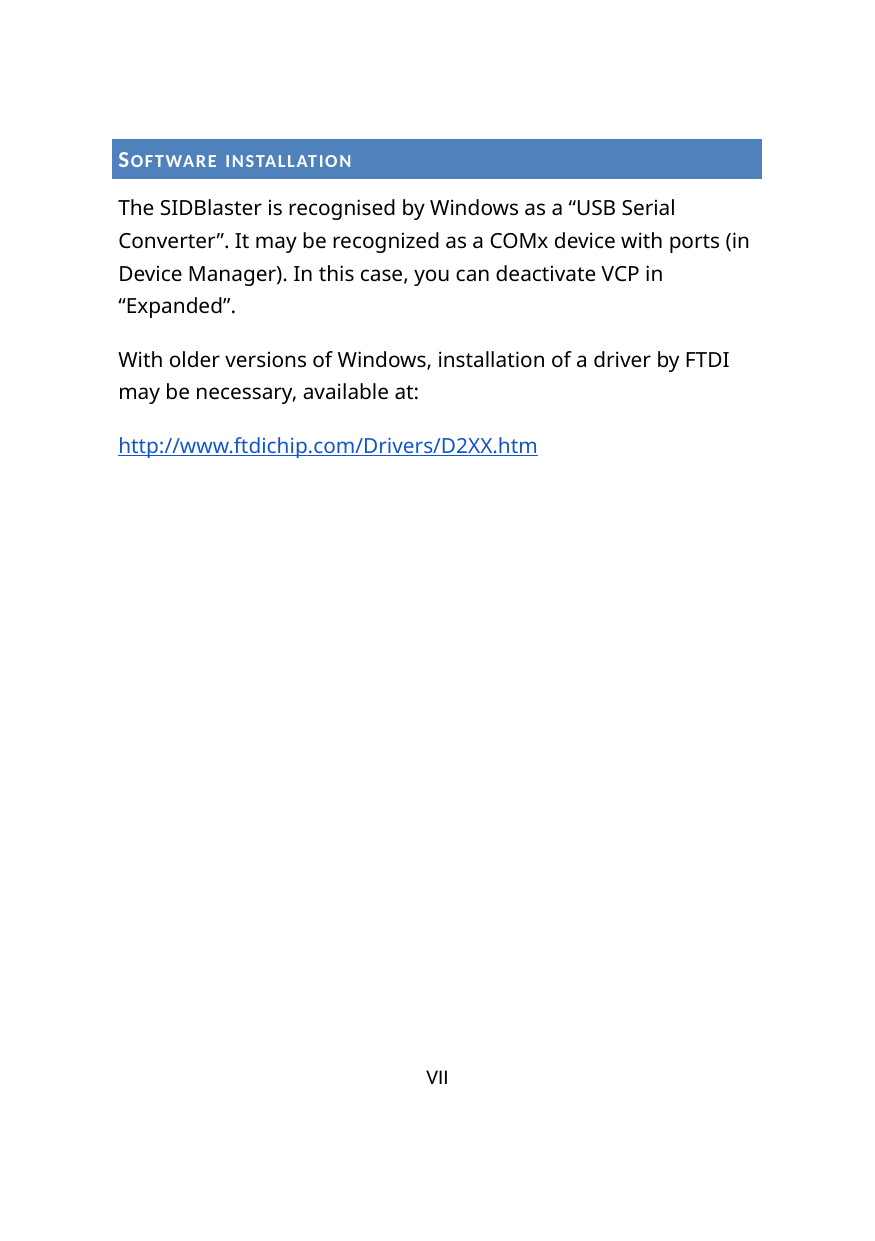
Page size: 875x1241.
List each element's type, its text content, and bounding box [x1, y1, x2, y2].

text With older versions of Windows, installation of a driver by FTDI may be necessary, available at: [118, 345, 756, 406]
text The SIDBlaster is recognised by Windows as a “USB Serial Converter”. It may be recognized as a COMx device with ports (in Device Manager). In this case, you can deactivate VCP in “Expanded”. [118, 193, 756, 320]
text http://www.ftdichip.com/Drivers/D2XX.htm [118, 431, 756, 459]
subtitle Software installation [118, 145, 756, 173]
